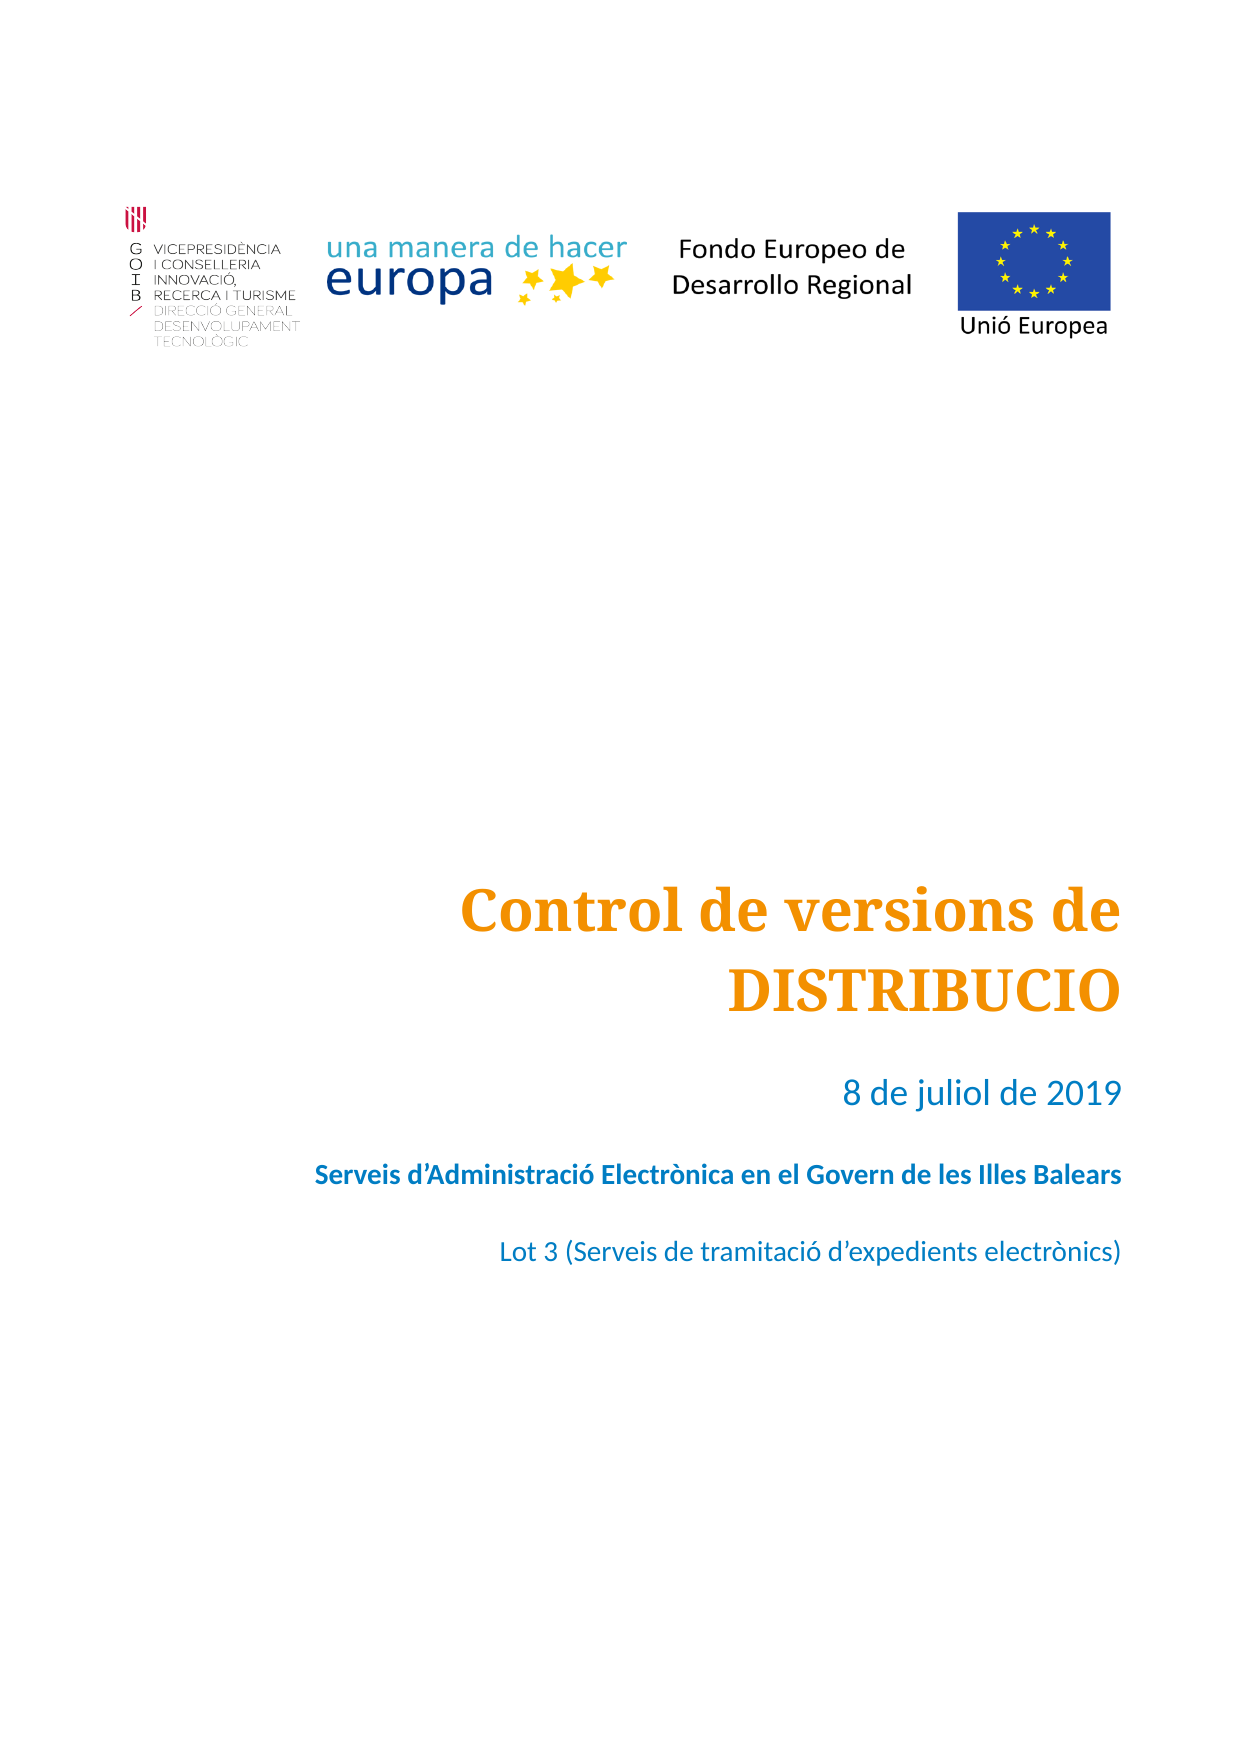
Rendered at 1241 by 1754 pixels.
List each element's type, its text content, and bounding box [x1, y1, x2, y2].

text Lot 3 (Serveis de tramitació d’expedients electrònics) [118, 1233, 1122, 1269]
picture [118, 202, 308, 351]
picture [321, 202, 1122, 352]
text Control de versions de DISTRIBUCIO [118, 869, 1122, 1028]
text 8 de juliol de 2019 [118, 1069, 1122, 1115]
text Serveis d’Administració Electrònica en el Govern de les Illes Balears [118, 1156, 1122, 1192]
